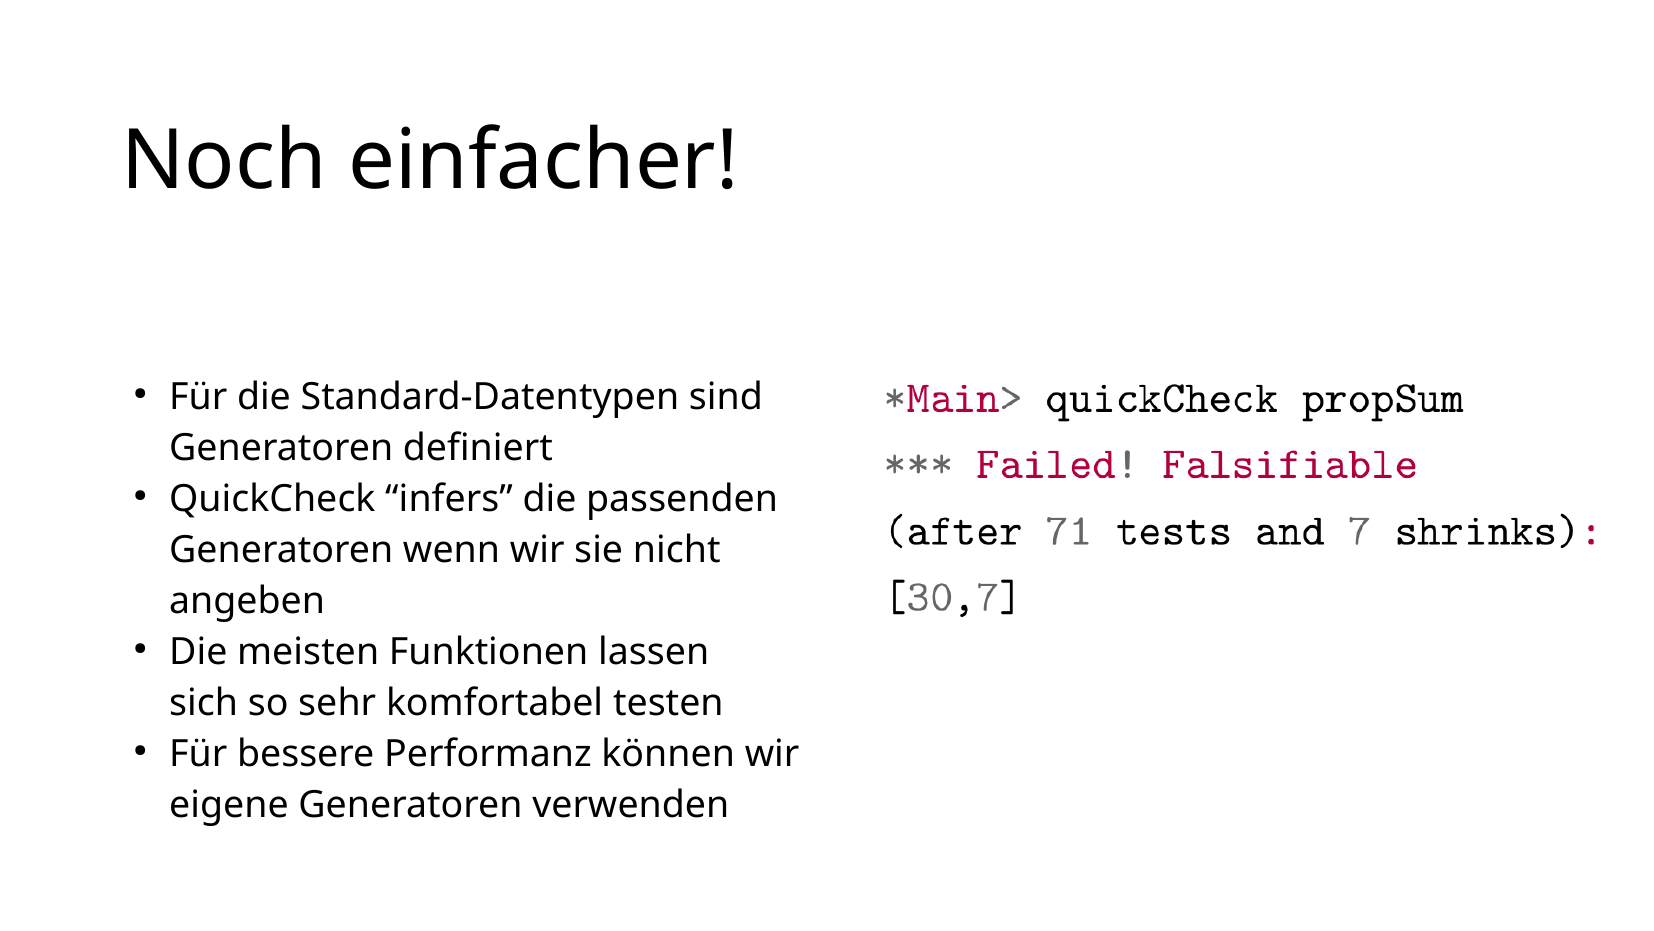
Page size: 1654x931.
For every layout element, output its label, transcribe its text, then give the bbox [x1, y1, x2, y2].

text_box Für die Standard-Datentypen sind Generatoren definiert QuickCheck “infers” die passenden Generatoren wenn wir sie nicht angeben Die meisten Funktionen lassen sich so sehr komfortabel testen Für bessere Performanz können wir eigene Generatoren verwenden [118, 310, 1299, 887]
text_box Noch einfacher! [107, 92, 1536, 380]
picture [874, 366, 1607, 644]
